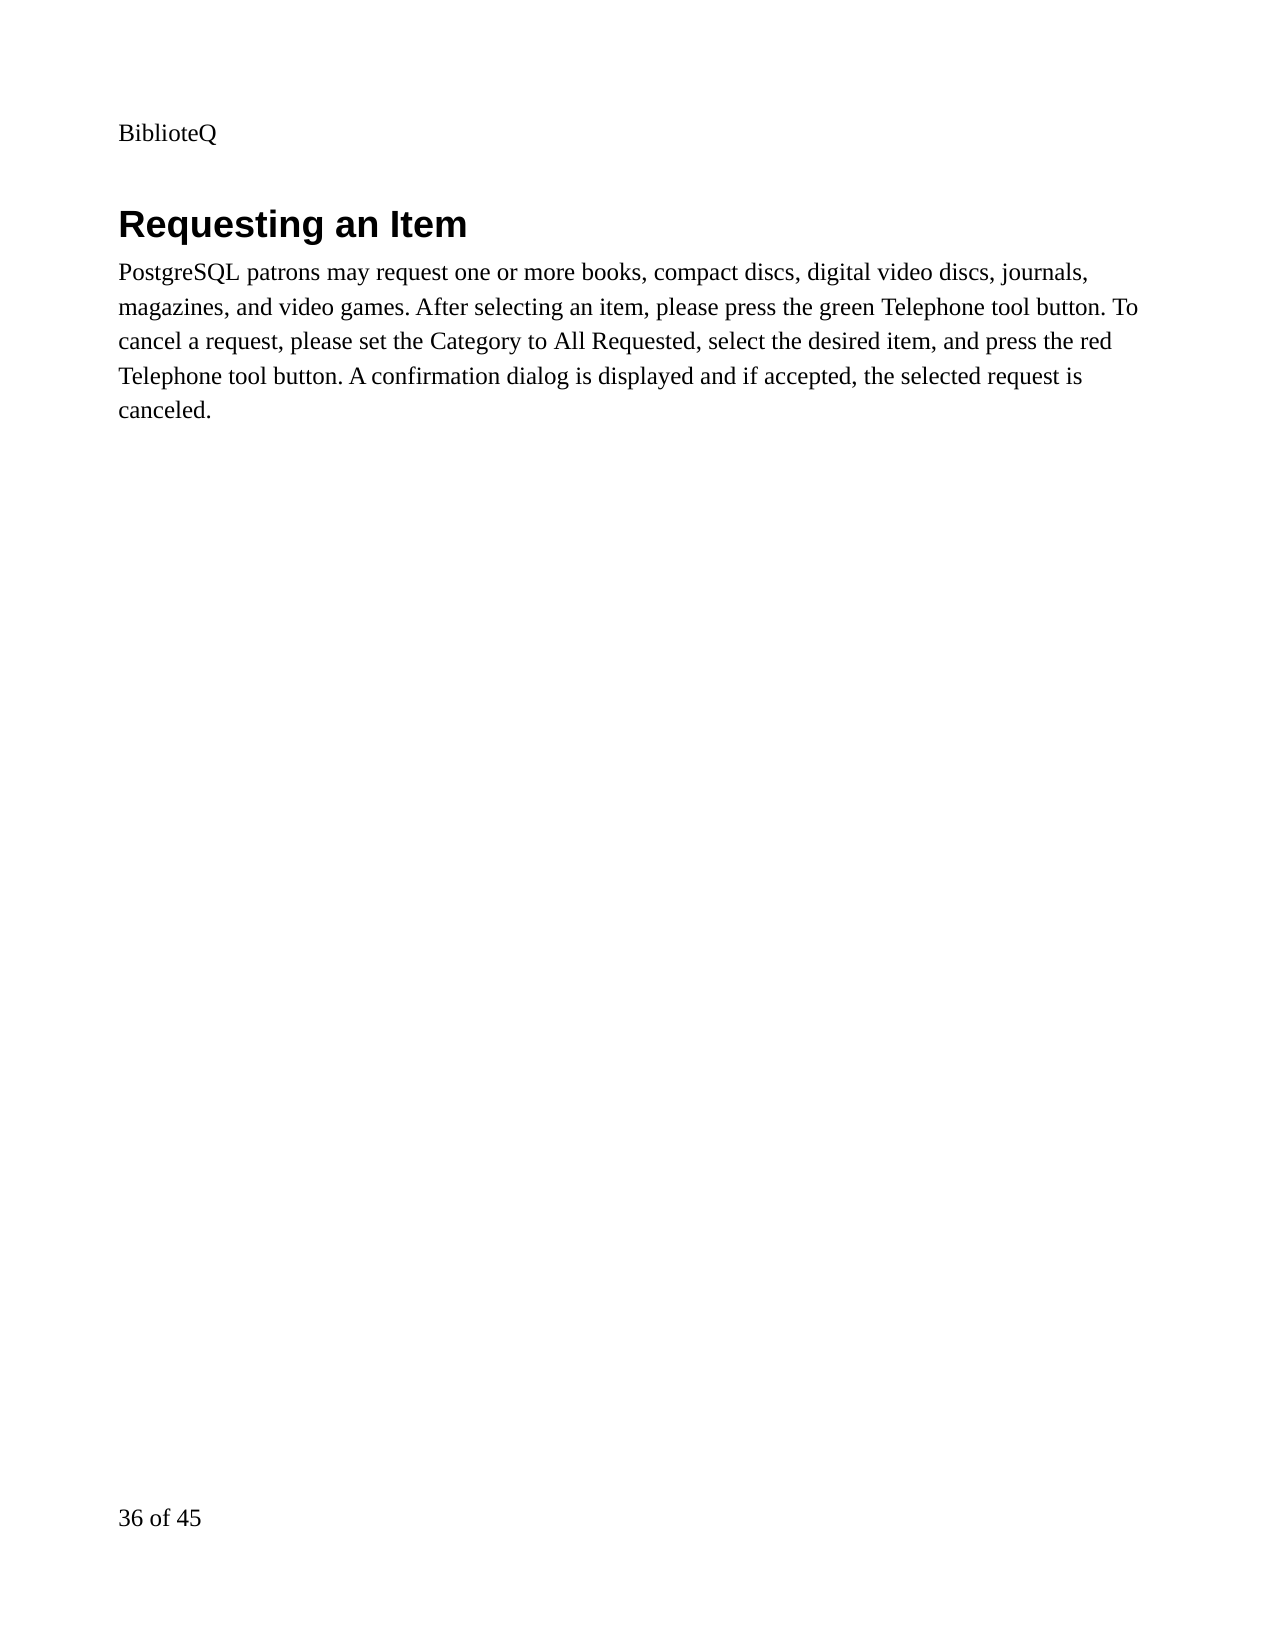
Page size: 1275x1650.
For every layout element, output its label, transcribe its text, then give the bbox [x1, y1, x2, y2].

subtitle Requesting an Item [118, 201, 1157, 245]
text PostgreSQL patrons may request one or more books, compact discs, digital video discs, journals, magazines, and video games. After selecting an item, please press the green Telephone tool button. To cancel a request, please set the Category to All Requested, select the desired item, and press the red Telephone tool button. A confirmation dialog is displayed and if accepted, the selected request is canceled. [118, 257, 1157, 424]
